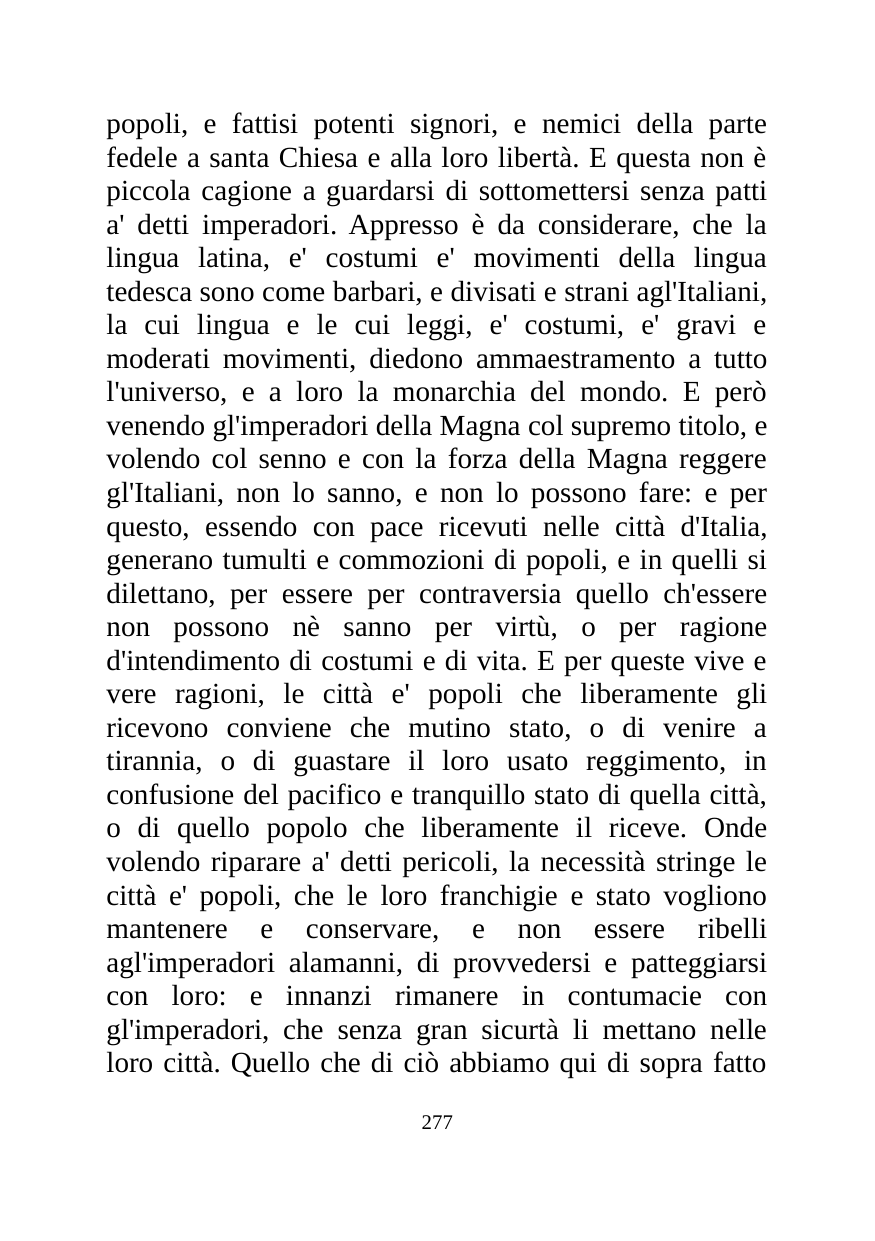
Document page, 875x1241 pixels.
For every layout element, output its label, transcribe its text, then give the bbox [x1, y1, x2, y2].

text popoli, e fattisi potenti signori, e nemici della parte fedele a santa Chiesa e alla loro libertà. E questa non è piccola cagione a guardarsi di sottomettersi senza patti a' detti imperadori. Appresso è da considerare, che la lingua latina, e' costumi e' movimenti della lingua tedesca sono come barbari, e divisati e strani agl'Italiani, la cui lingua e le cui leggi, e' costumi, e' gravi e moderati movimenti, diedono ammaestramento a tutto l'universo, e a loro la monarchia del mondo. E però venendo gl'imperadori della Magna col supremo titolo, e volendo col senno e con la forza della Magna reggere gl'Italiani, non lo sanno, e non lo possono fare: e per questo, essendo con pace ricevuti nelle città d'Italia, generano tumulti e commozioni di popoli, e in quelli si dilettano, per essere per contraversia quello ch'essere non possono nè sanno per virtù, o per ragione d'intendimento di costumi e di vita. E per queste vive e vere ragioni, le città e' popoli che liberamente gli ricevono conviene che mutino stato, o di venire a tirannia, o di guastare il loro usato reggimento, in confusione del pacifico e tranquillo stato di quella città, o di quello popolo che liberamente il riceve. Onde volendo riparare a' detti pericoli, la necessità stringe le città e' popoli, che le loro franchigie e stato vogliono mantenere e conservare, e non essere ribelli agl'imperadori alamanni, di provvedersi e patteggiarsi con loro: e innanzi rimanere in contumacie con gl'imperadori, che senza gran sicurtà li mettano nelle loro città. Quello che di ciò abbiamo qui di sopra fatto [106, 106, 768, 1079]
